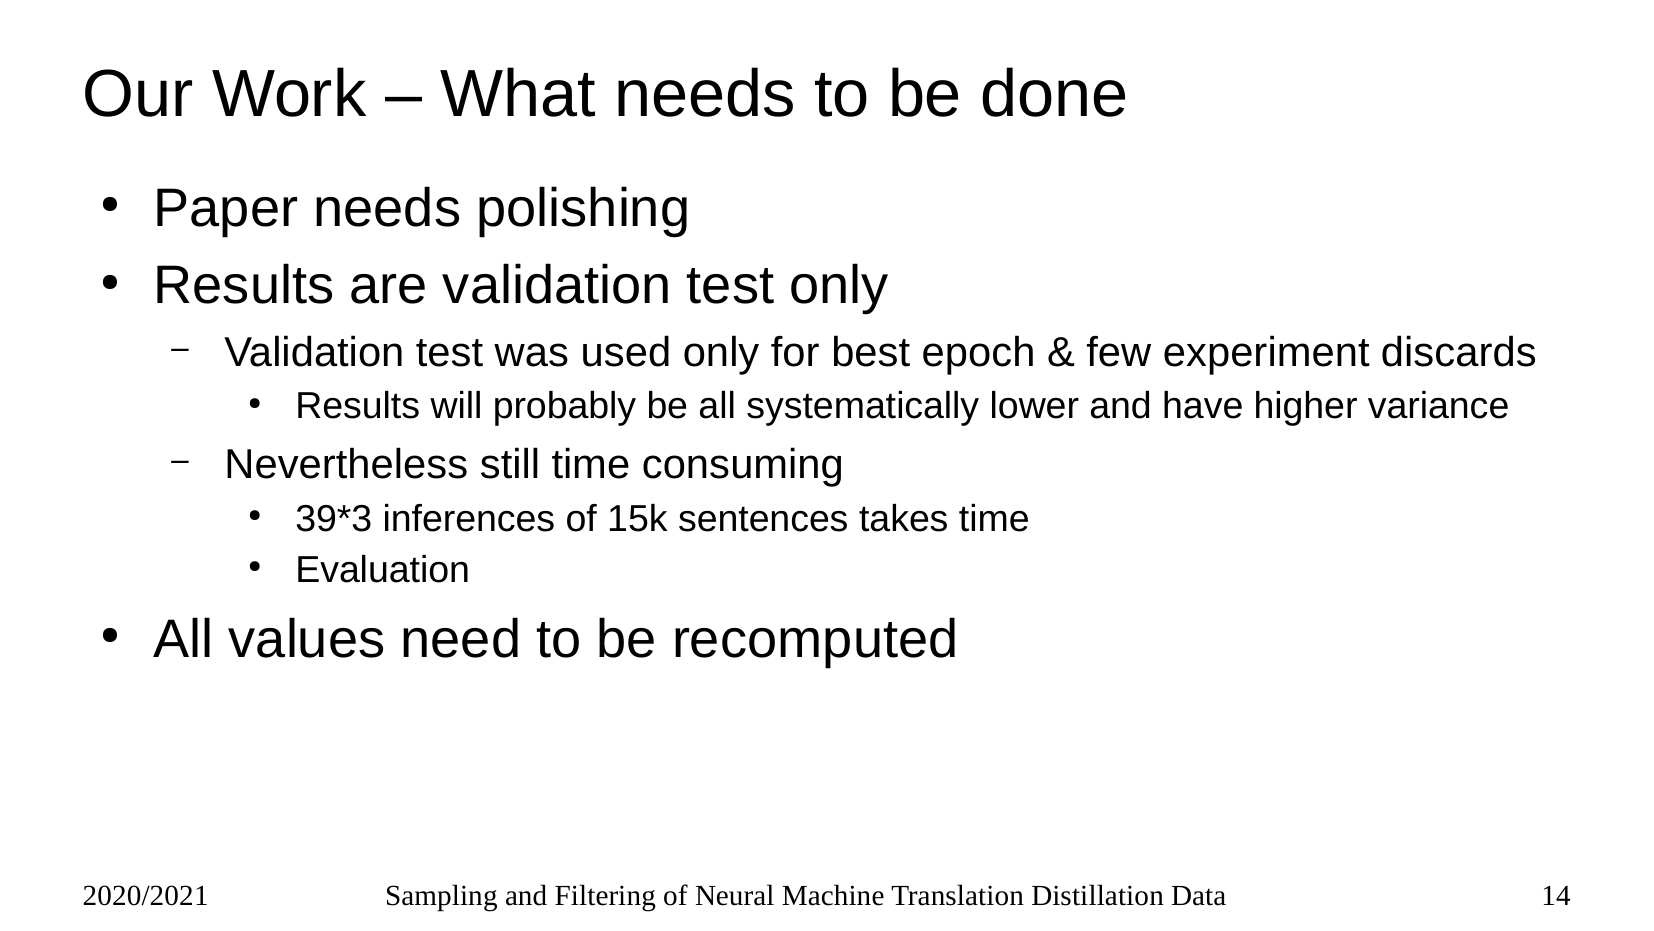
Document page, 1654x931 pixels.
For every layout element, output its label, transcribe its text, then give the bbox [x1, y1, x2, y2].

title Our Work – What needs to be done [82, 37, 1571, 151]
list Paper needs polishing Results are validation test only Validation test was used only for best epoch & few experiment discards Results will probably be all systematically lower and have higher variance Nevertheless still time consuming 39*3 inferences of 15k sentences takes time Evaluation All values need to be recomputed [82, 187, 1571, 757]
